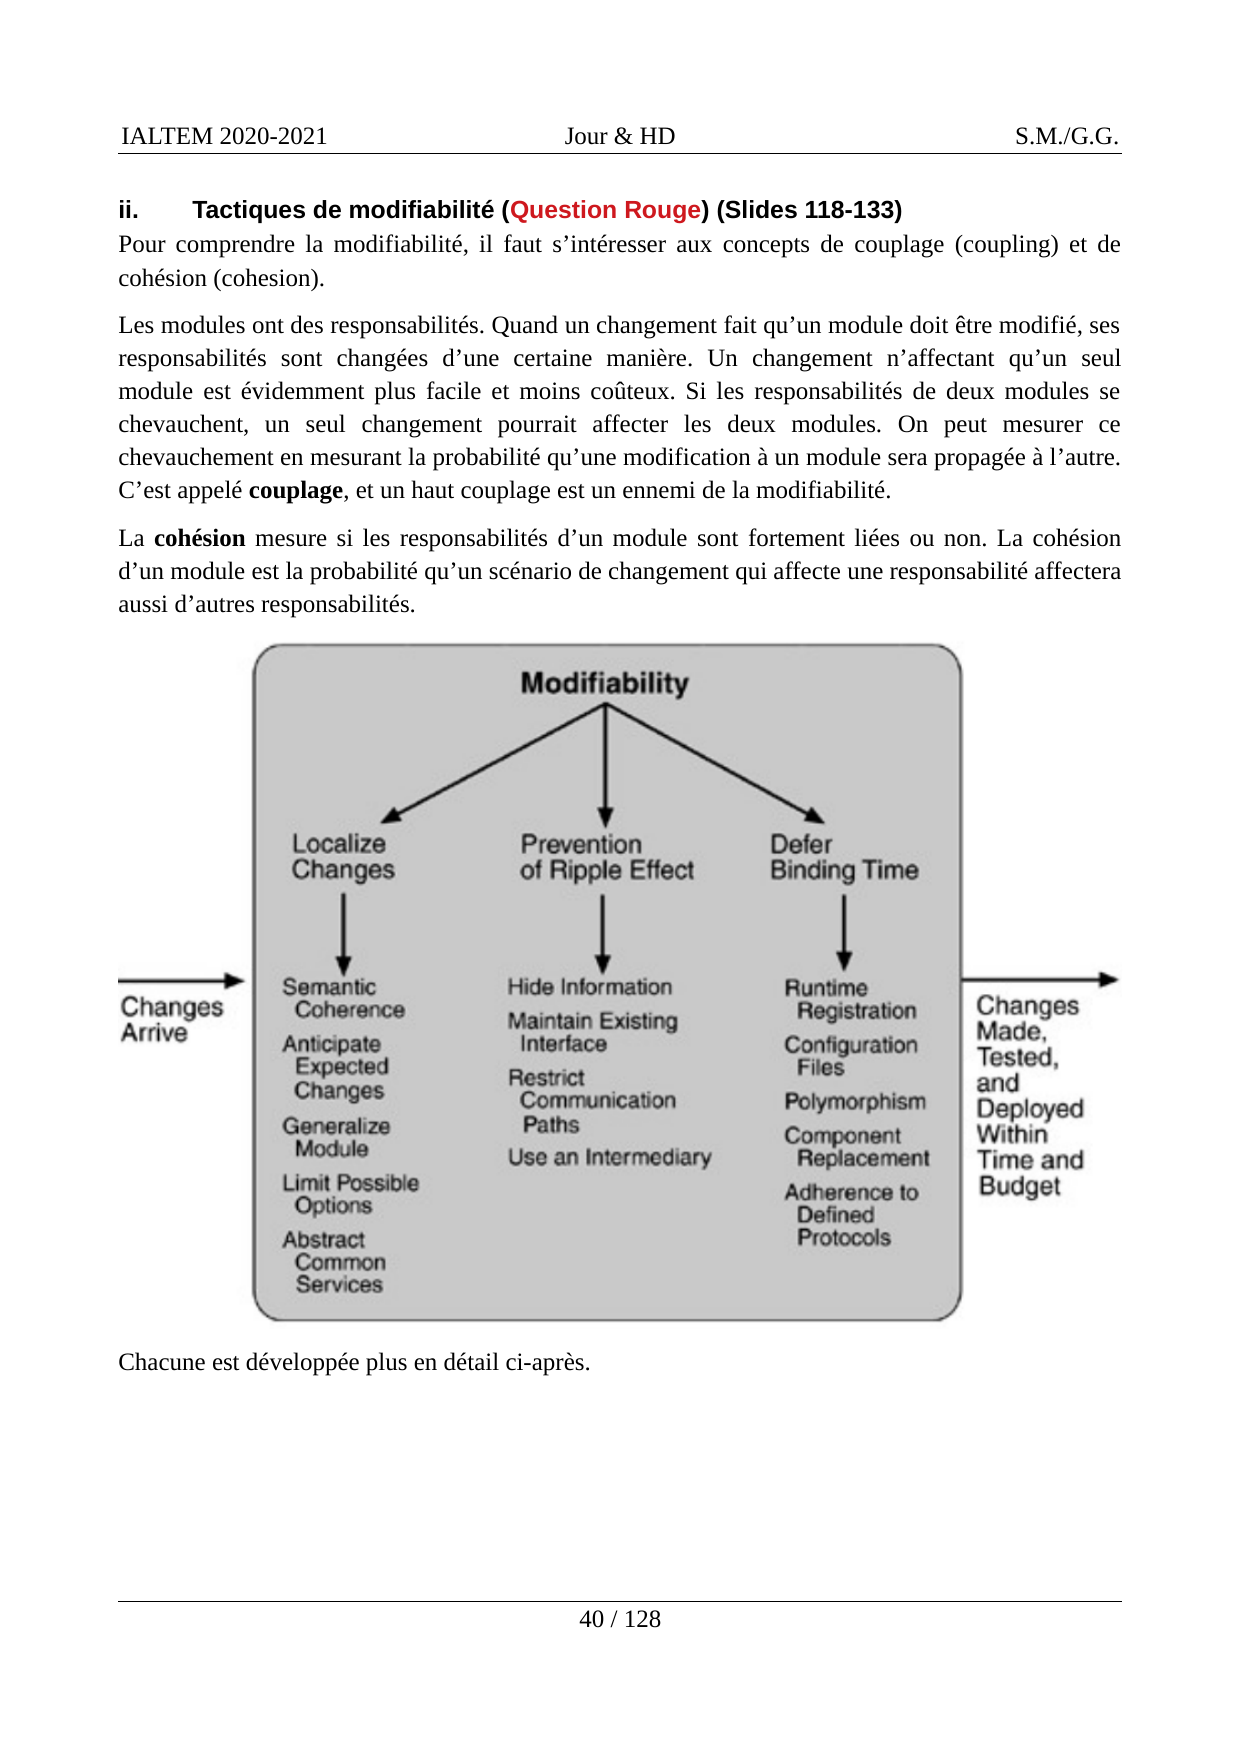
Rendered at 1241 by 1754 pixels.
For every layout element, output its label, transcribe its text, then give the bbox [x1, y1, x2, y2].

text Pour comprendre la modifiabilité, il faut s’intéresser aux concepts de couplage (coupling) et de cohésion (cohesion). [118, 229, 1122, 291]
text La cohésion mesure si les responsabilités d’un module sont fortement liées ou non. La cohésion d’un module est la probabilité qu’un scénario de changement qui affecte une responsabilité affectera aussi d’autres responsabilités. [118, 523, 1122, 618]
text Les modules ont des responsabilités. Quand un changement fait qu’un module doit être modifié, ses responsabilités sont changées d’une certaine manière. Un changement n’affectant qu’un seul module est évidemment plus facile et moins coûteux. Si les responsabilités de deux modules se chevauchent, un seul changement pourrait affecter les deux modules. On peut mesurer ce chevauchement en mesurant la probabilité qu’une modification à un module sera propagée à l’autre. C’est appelé couplage, et un haut couplage est un ennemi de la modifiabilité. [118, 310, 1122, 504]
subtitle Tactiques de modifiabilité (Question Rouge) (Slides 118-133) [118, 195, 1122, 223]
picture [118, 636, 1123, 1329]
text Chacune est développée plus en détail ci-après. [118, 1347, 1122, 1376]
